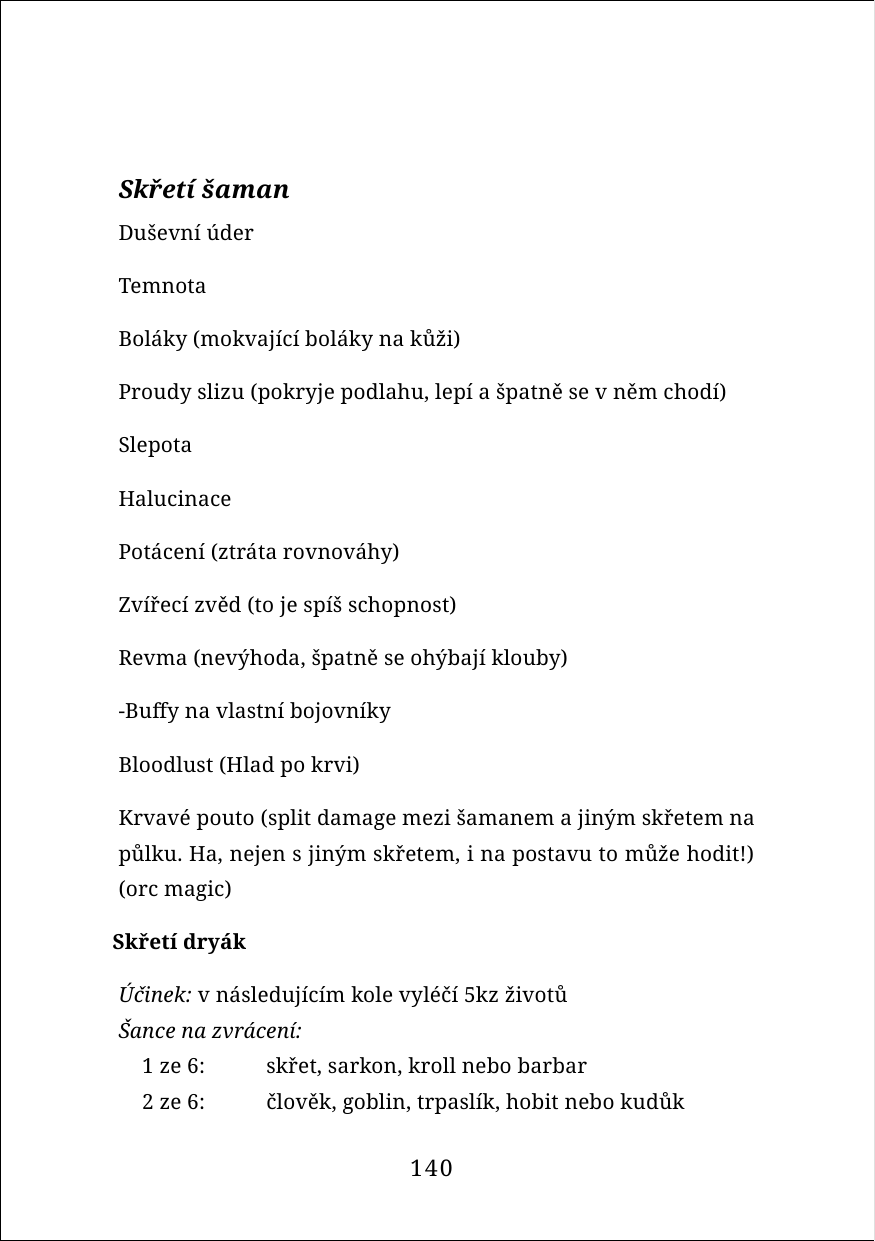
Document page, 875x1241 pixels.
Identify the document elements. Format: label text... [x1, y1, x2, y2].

text 2 ze 6: člověk, goblin, trpaslík, hobit nebo kudůk [142, 1087, 756, 1116]
text Bloodlust (Hlad po krvi) [118, 750, 756, 778]
text Halucinace [118, 484, 756, 512]
subtitle Skřetí šaman [118, 172, 756, 206]
text Zvířecí zvěd (to je spíš schopnost) [118, 590, 756, 619]
text Krvavé pouto (split damage mezi šamanem a jiným skřetem na půlku. Ha, nejen s jiným skřetem, i na postavu to může hodit!) (orc magic) [118, 803, 756, 903]
text Revma (nevýhoda, špatně se ohýbají klouby) [118, 643, 756, 672]
text -Buffy na vlastní bojovníky [118, 697, 756, 725]
text Proudy slizu (pokryje podlahu, lepí a špatně se v něm chodí) [118, 377, 756, 406]
text Temnota [118, 271, 756, 299]
text Duševní úder [118, 218, 756, 246]
text Boláky (mokvající boláky na kůži) [118, 324, 756, 352]
text Slepota [118, 431, 756, 459]
subtitle Skřetí dryák [112, 927, 756, 956]
text 1 ze 6: skřet, sarkon, kroll nebo barbar [142, 1052, 756, 1080]
text Potácení (ztráta rovnováhy) [118, 537, 756, 565]
text Šance na zvrácení: [118, 1016, 756, 1044]
text Účinek: v následujícím kole vyléčí 5kz životů [118, 981, 756, 1009]
